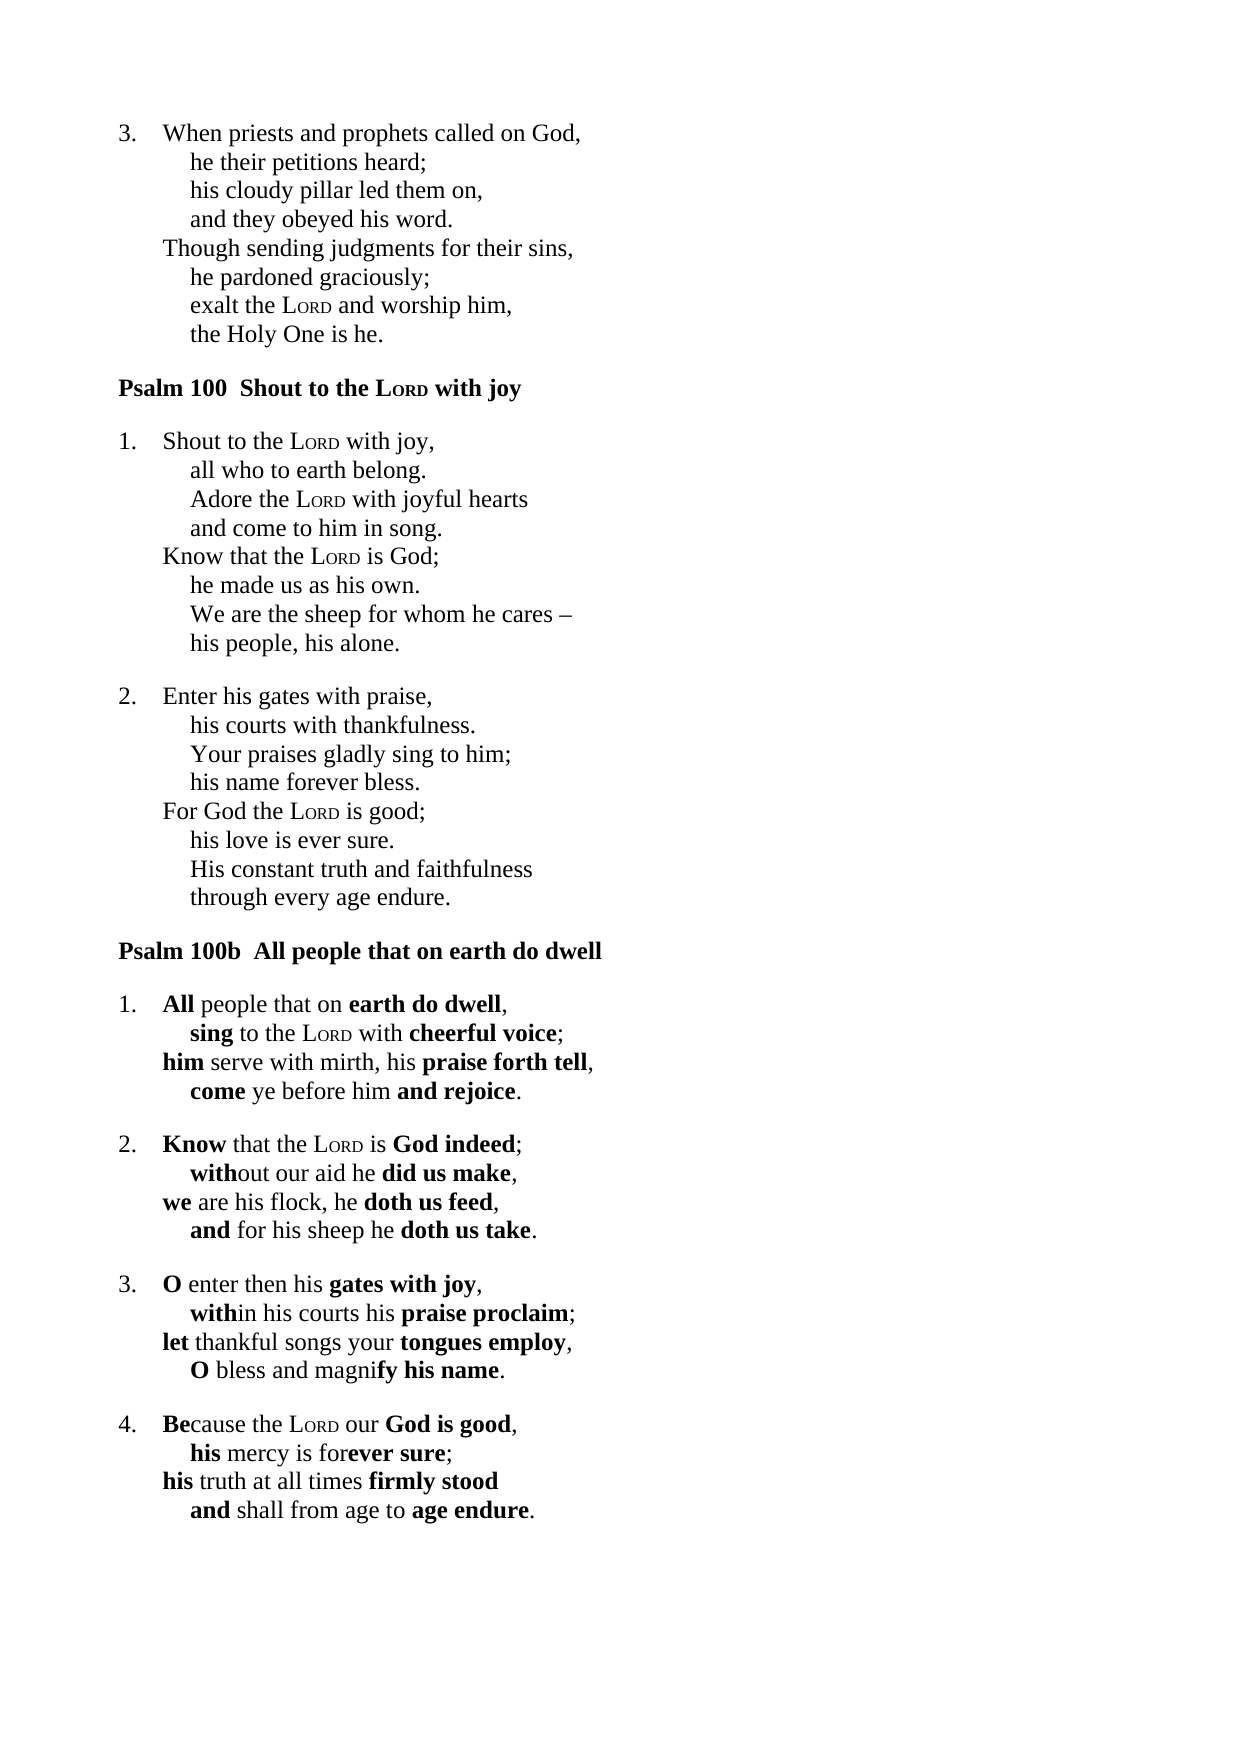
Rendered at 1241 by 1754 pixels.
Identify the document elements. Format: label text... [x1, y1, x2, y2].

text O bless and magnify his name. [171, 1355, 1122, 1384]
text through every age endure. [171, 882, 1122, 911]
text and they obeyed his word. [171, 204, 1122, 233]
text without our aid he did us make, [171, 1158, 1122, 1187]
text his love is ever sure. [171, 825, 1122, 854]
text his truth at all times firmly stood [162, 1466, 1122, 1495]
text and shall from age to age endure. [171, 1495, 1122, 1524]
text his people, his alone. [171, 628, 1122, 656]
text For God the Lord is good; [162, 796, 1122, 825]
text his courts with thankfulness. [171, 710, 1122, 739]
text all who to earth belong. [171, 455, 1122, 484]
text his name forever bless. [171, 767, 1122, 796]
subtitle Psalm 100 Shout to the Lord with joy [118, 373, 1122, 402]
text Though sending judgments for their sins, [162, 233, 1122, 262]
text the Holy One is he. [171, 319, 1122, 348]
text we are his flock, he doth us feed, [162, 1187, 1122, 1216]
text come ye before him and rejoice. [171, 1076, 1122, 1104]
text his mercy is forever sure; [171, 1438, 1122, 1466]
text he their petitions heard; [171, 147, 1122, 176]
text let thankful songs your tongues employ, [162, 1327, 1122, 1355]
text 4. Because the Lord our God is good, [118, 1409, 1122, 1438]
subtitle Psalm 100b All people that on earth do dwell [118, 936, 1122, 965]
text within his courts his praise proclaim; [171, 1298, 1122, 1327]
text 3. O enter then his gates with joy, [118, 1269, 1122, 1298]
text Adore the Lord with joyful hearts [171, 484, 1122, 513]
text 1. Shout to the Lord with joy, [118, 426, 1122, 455]
text Know that the Lord is God; [162, 541, 1122, 570]
text him serve with mirth, his praise forth tell, [162, 1047, 1122, 1076]
text and for his sheep he doth us take. [171, 1216, 1122, 1244]
text 3. When priests and prophets called on God, [118, 118, 1122, 147]
text he pardoned graciously; [171, 262, 1122, 291]
text 2. Enter his gates with praise, [118, 681, 1122, 710]
text and come to him in song. [171, 513, 1122, 541]
text he made us as his own. [171, 570, 1122, 599]
text We are the sheep for whom he cares – [171, 599, 1122, 628]
text Your praises gladly sing to him; [171, 739, 1122, 767]
text 2. Know that the Lord is God indeed; [118, 1129, 1122, 1158]
text sing to the Lord with cheerful voice; [171, 1018, 1122, 1047]
text his cloudy pillar led them on, [171, 176, 1122, 204]
text 1. All people that on earth do dwell, [118, 989, 1122, 1018]
text exalt the Lord and worship him, [171, 291, 1122, 319]
text His constant truth and faithfulness [171, 854, 1122, 882]
